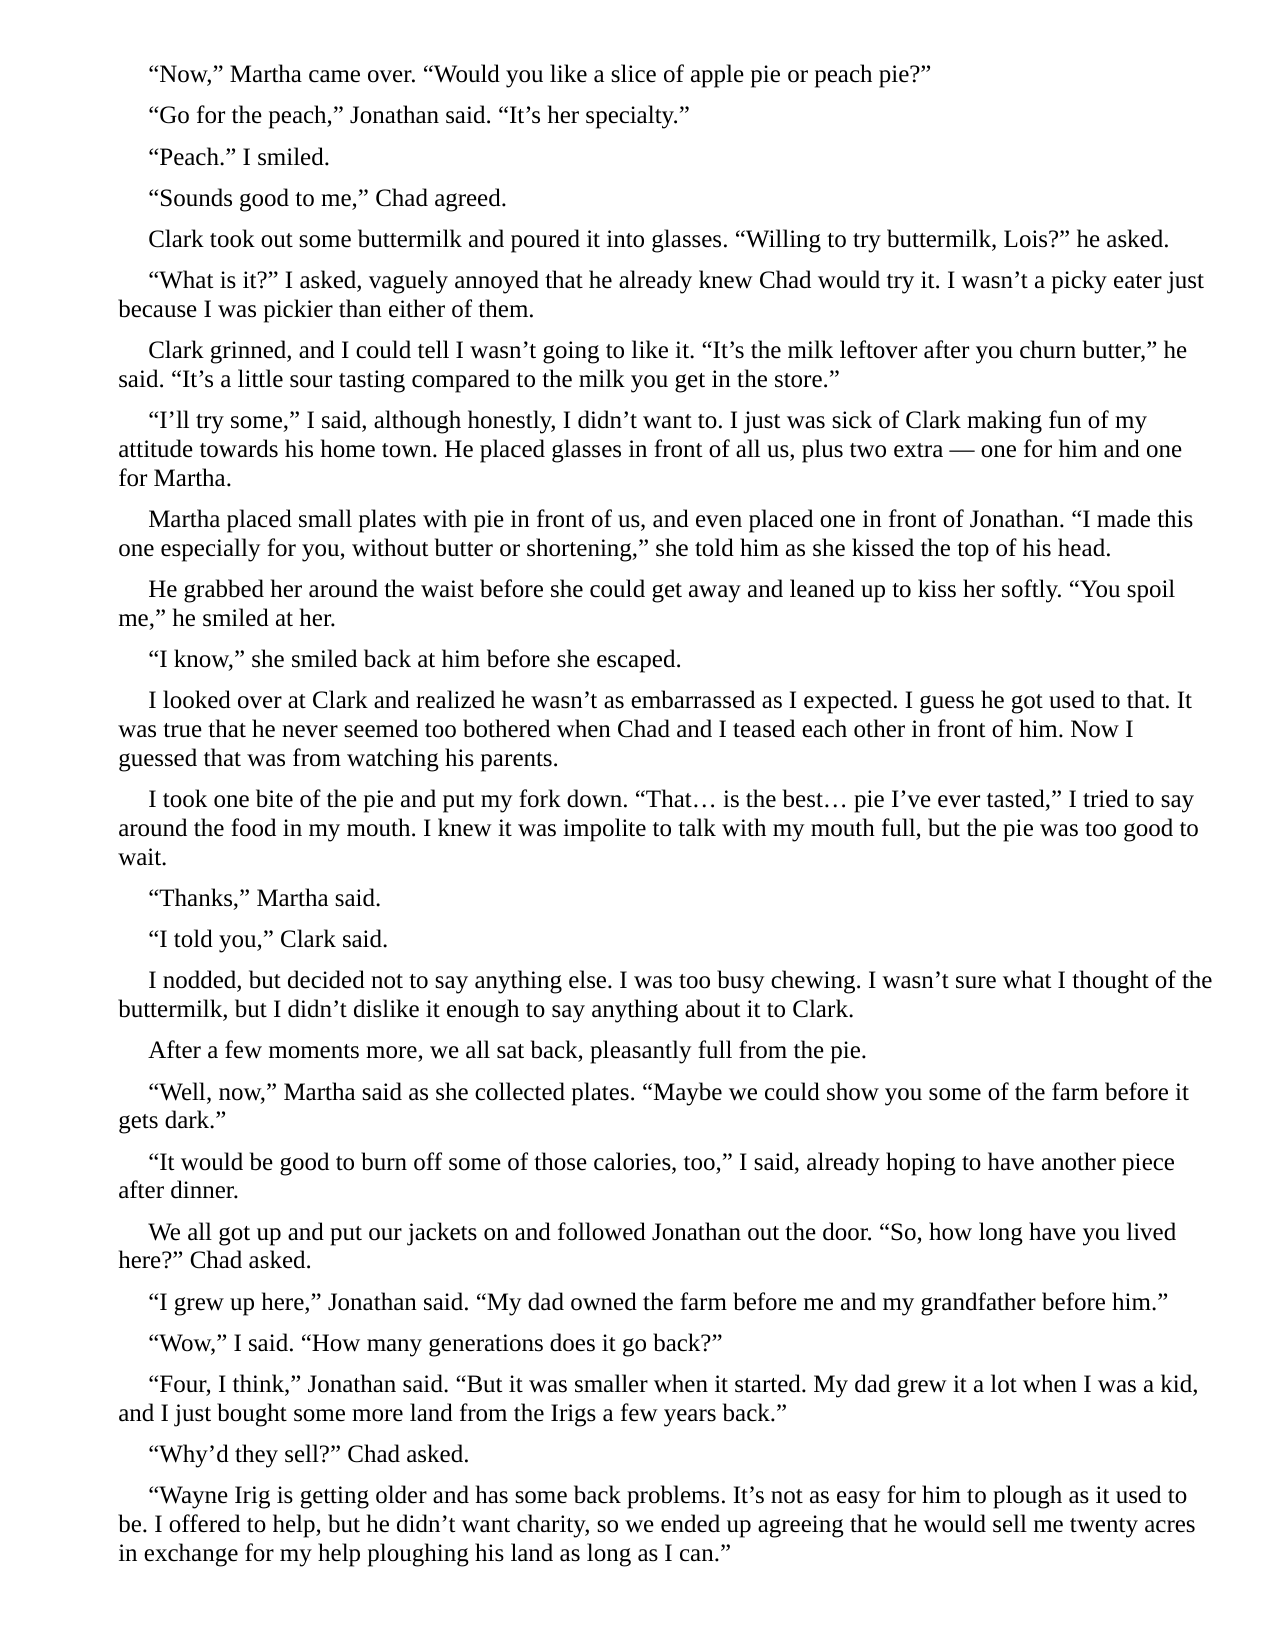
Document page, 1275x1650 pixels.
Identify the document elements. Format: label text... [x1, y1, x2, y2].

text “Go for the peach,” Jonathan said. “It’s her specialty.” [118, 100, 1216, 129]
text “Four, I think,” Jonathan said. “But it was smaller when it started. My dad grew it a lot when I was a kid, and I just bought some more land from the Irigs a few years back.” [118, 1369, 1216, 1427]
text I took one bite of the pie and put my fork down. “That… is the best… pie I’ve ever tasted,” I tried to say around the food in my mouth. I knew it was impolite to talk with my mouth full, but the pie was too good to wait. [118, 784, 1216, 870]
text Clark grinned, and I could tell I wasn’t going to like it. “It’s the milk leftover after you churn butter,” he said. “It’s a little sour tasting compared to the milk you get in the store.” [118, 335, 1216, 393]
text “Now,” Martha came over. “Would you like a slice of apple pie or peach pie?” [118, 59, 1216, 88]
text After a few moments more, we all sat back, pleasantly full from the pie. [118, 1035, 1216, 1064]
text “Thanks,” Martha said. [118, 883, 1216, 912]
text “I’ll try some,” I said, although honestly, I didn’t want to. I just was sick of Clark making fun of my attitude towards his home town. He placed glasses in front of all us, plus two extra — one for him and one for Martha. [118, 405, 1216, 492]
text “What is it?” I asked, vaguely annoyed that he already knew Chad would try it. I wasn’t a picky eater just because I was pickier than either of them. [118, 265, 1216, 323]
text “Peach.” I smiled. [118, 142, 1216, 170]
text “I told you,” Clark said. [118, 924, 1216, 953]
text Martha placed small plates with pie in front of us, and even placed one in front of Jonathan. “I made this one especially for you, without butter or shortening,” she told him as she kissed the top of his head. [118, 504, 1216, 562]
text “Well, now,” Martha said as she collected plates. “Maybe we could show you some of the farm before it gets dark.” [118, 1077, 1216, 1134]
text “Wow,” I said. “How many generations does it go back?” [118, 1328, 1216, 1357]
text “Sounds good to me,” Chad agreed. [118, 183, 1216, 212]
text “Wayne Irig is getting older and has some back problems. It’s not as easy for him to plough as it used to be. I offered to help, but he didn’t want charity, so we ended up agreeing that he would sell me twenty acres in exchange for my help ploughing his land as long as I can.” [118, 1480, 1216, 1567]
text We all got up and put our jackets on and followed Jonathan out the door. “So, how long have you lived here?” Chad asked. [118, 1217, 1216, 1274]
text He grabbed her around the waist before she could get away and leaned up to kiss her softly. “You spoil me,” he smiled at her. [118, 574, 1216, 632]
text I nodded, but decided not to say anything else. I was too busy chewing. I wasn’t sure what I thought of the buttermilk, but I didn’t dislike it enough to say anything about it to Clark. [118, 965, 1216, 1023]
text I looked over at Clark and realized he wasn’t as embarrassed as I expected. I guess he got used to that. It was true that he never seemed too bothered when Chad and I teased each other in front of him. Now I guessed that was from watching his parents. [118, 685, 1216, 772]
text “It would be good to burn off some of those calories, too,” I said, already hoping to have another piece after dinner. [118, 1147, 1216, 1204]
text Clark took out some buttermilk and poured it into glasses. “Willing to try buttermilk, Lois?” he asked. [118, 224, 1216, 253]
text “I grew up here,” Jonathan said. “My dad owned the farm before me and my grandfather before him.” [118, 1287, 1216, 1315]
text “I know,” she smiled back at him before she escaped. [118, 644, 1216, 673]
text “Why’d they sell?” Chad asked. [118, 1439, 1216, 1468]
